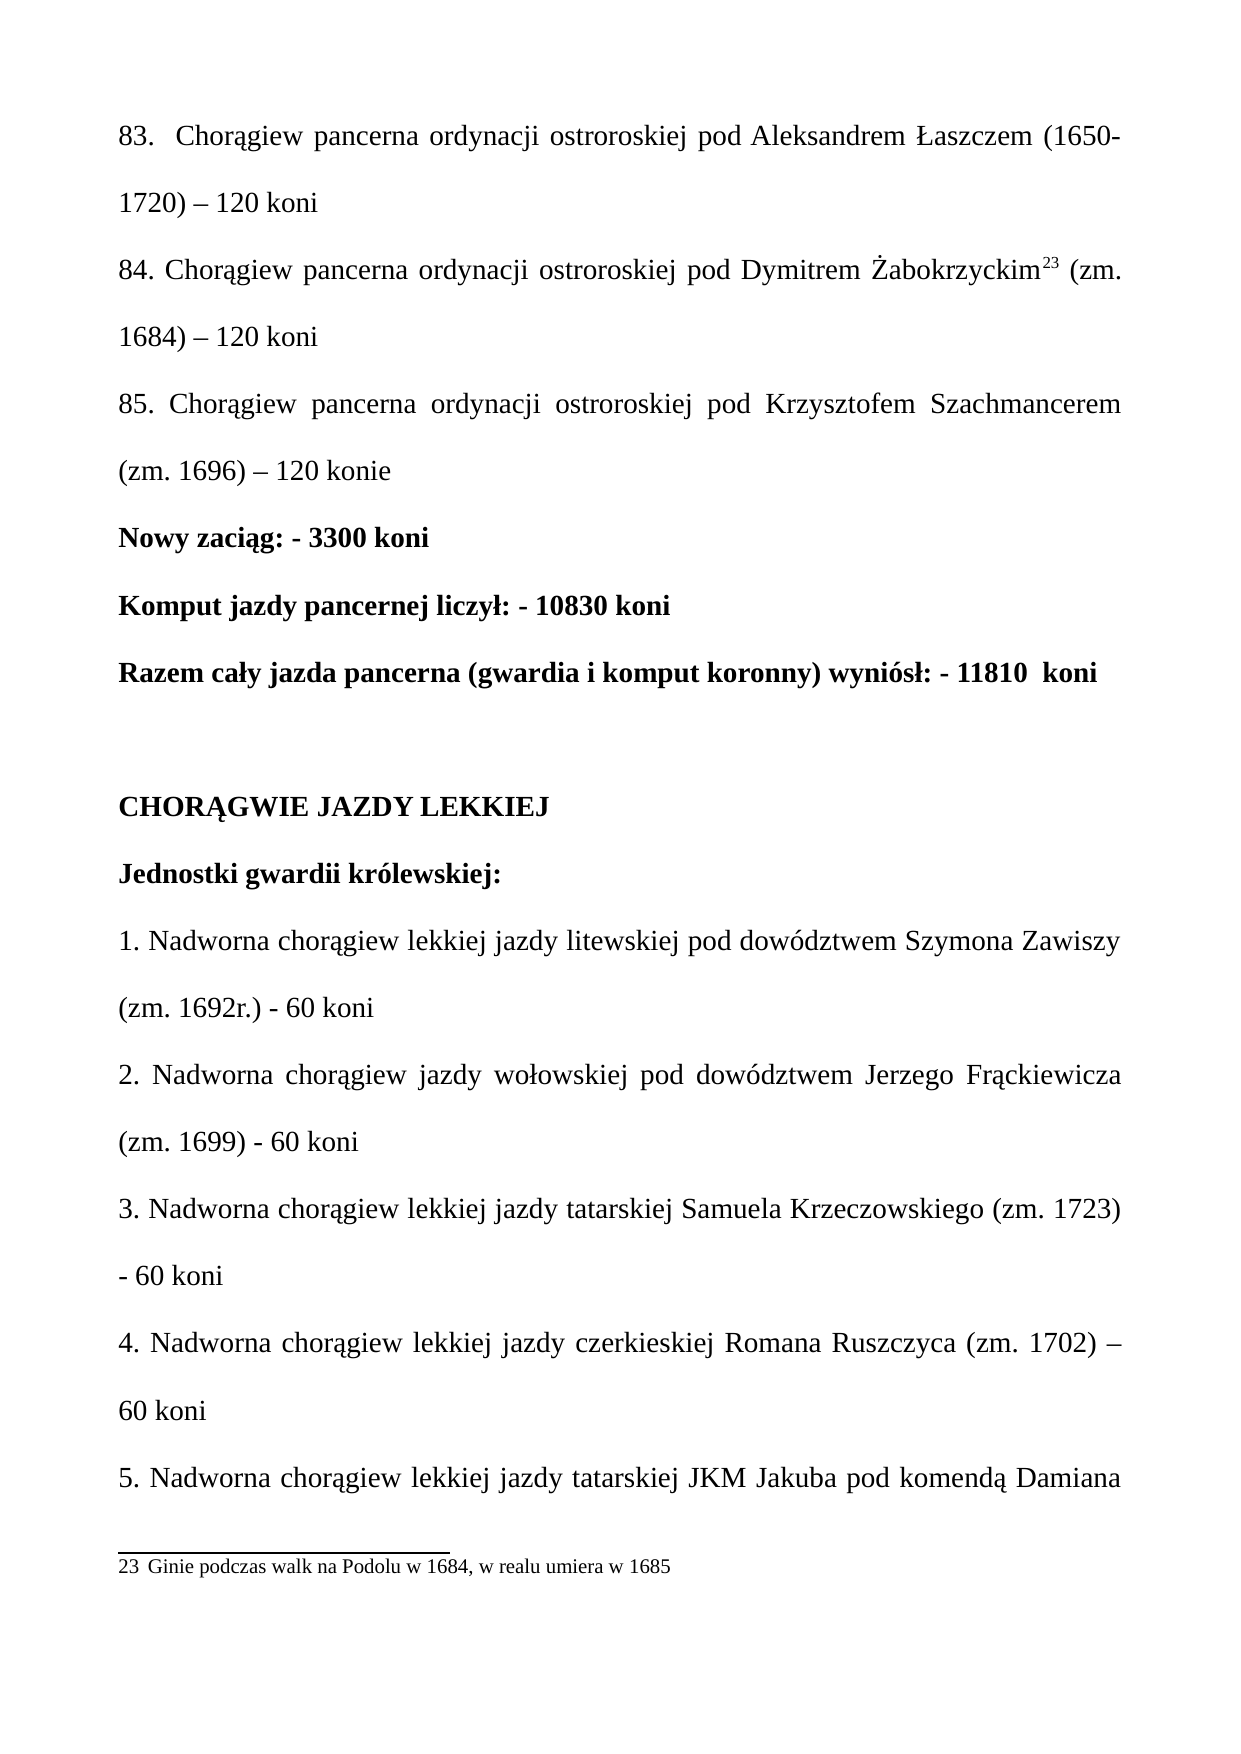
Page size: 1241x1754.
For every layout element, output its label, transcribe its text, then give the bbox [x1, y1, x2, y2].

text 83. Chorągiew pancerna ordynacji ostroroskiej pod Aleksandrem Łaszczem (1650-1720) – 120 koni [118, 118, 1122, 219]
text 5. Nadworna chorągiew lekkiej jazdy tatarskiej JKM Jakuba pod komendą Damiana [118, 1460, 1122, 1493]
text 4. Nadworna chorągiew lekkiej jazdy czerkieskiej Romana Ruszczyca (zm. 1702) – 60 koni [118, 1326, 1122, 1426]
text Ginie podczas walk na Podolu w 1684, w realu umiera w 1685 [118, 1553, 1122, 1578]
text Nowy zaciąg: - 3300 koni [118, 521, 1122, 554]
text Jednostki gwardii królewskiej: [118, 856, 1122, 889]
text 85. Chorągiew pancerna ordynacji ostroroskiej pod Krzysztofem Szachmancerem (zm. 1696) – 120 konie [118, 386, 1122, 487]
text Razem cały jazda pancerna (gwardia i komput koronny) wyniósł: - 11810 koni [118, 655, 1122, 688]
text Komput jazdy pancernej liczył: - 10830 koni [118, 588, 1122, 621]
text 2. Nadworna chorągiew jazdy wołowskiej pod dowództwem Jerzego Frąckiewicza (zm. 1699) - 60 koni [118, 1057, 1122, 1158]
text 3. Nadworna chorągiew lekkiej jazdy tatarskiej Samuela Krzeczowskiego (zm. 1723) - 60 koni [118, 1191, 1122, 1292]
text CHORĄGWIE JAZDY LEKKIEJ [118, 789, 1122, 822]
text 84. Chorągiew pancerna ordynacji ostroroskiej pod Dymitrem Żabokrzyckim (zm. 1684) – 120 koni [118, 252, 1122, 353]
text 1. Nadworna chorągiew lekkiej jazdy litewskiej pod dowództwem Szymona Zawiszy (zm. 1692r.) - 60 koni [118, 923, 1122, 1024]
